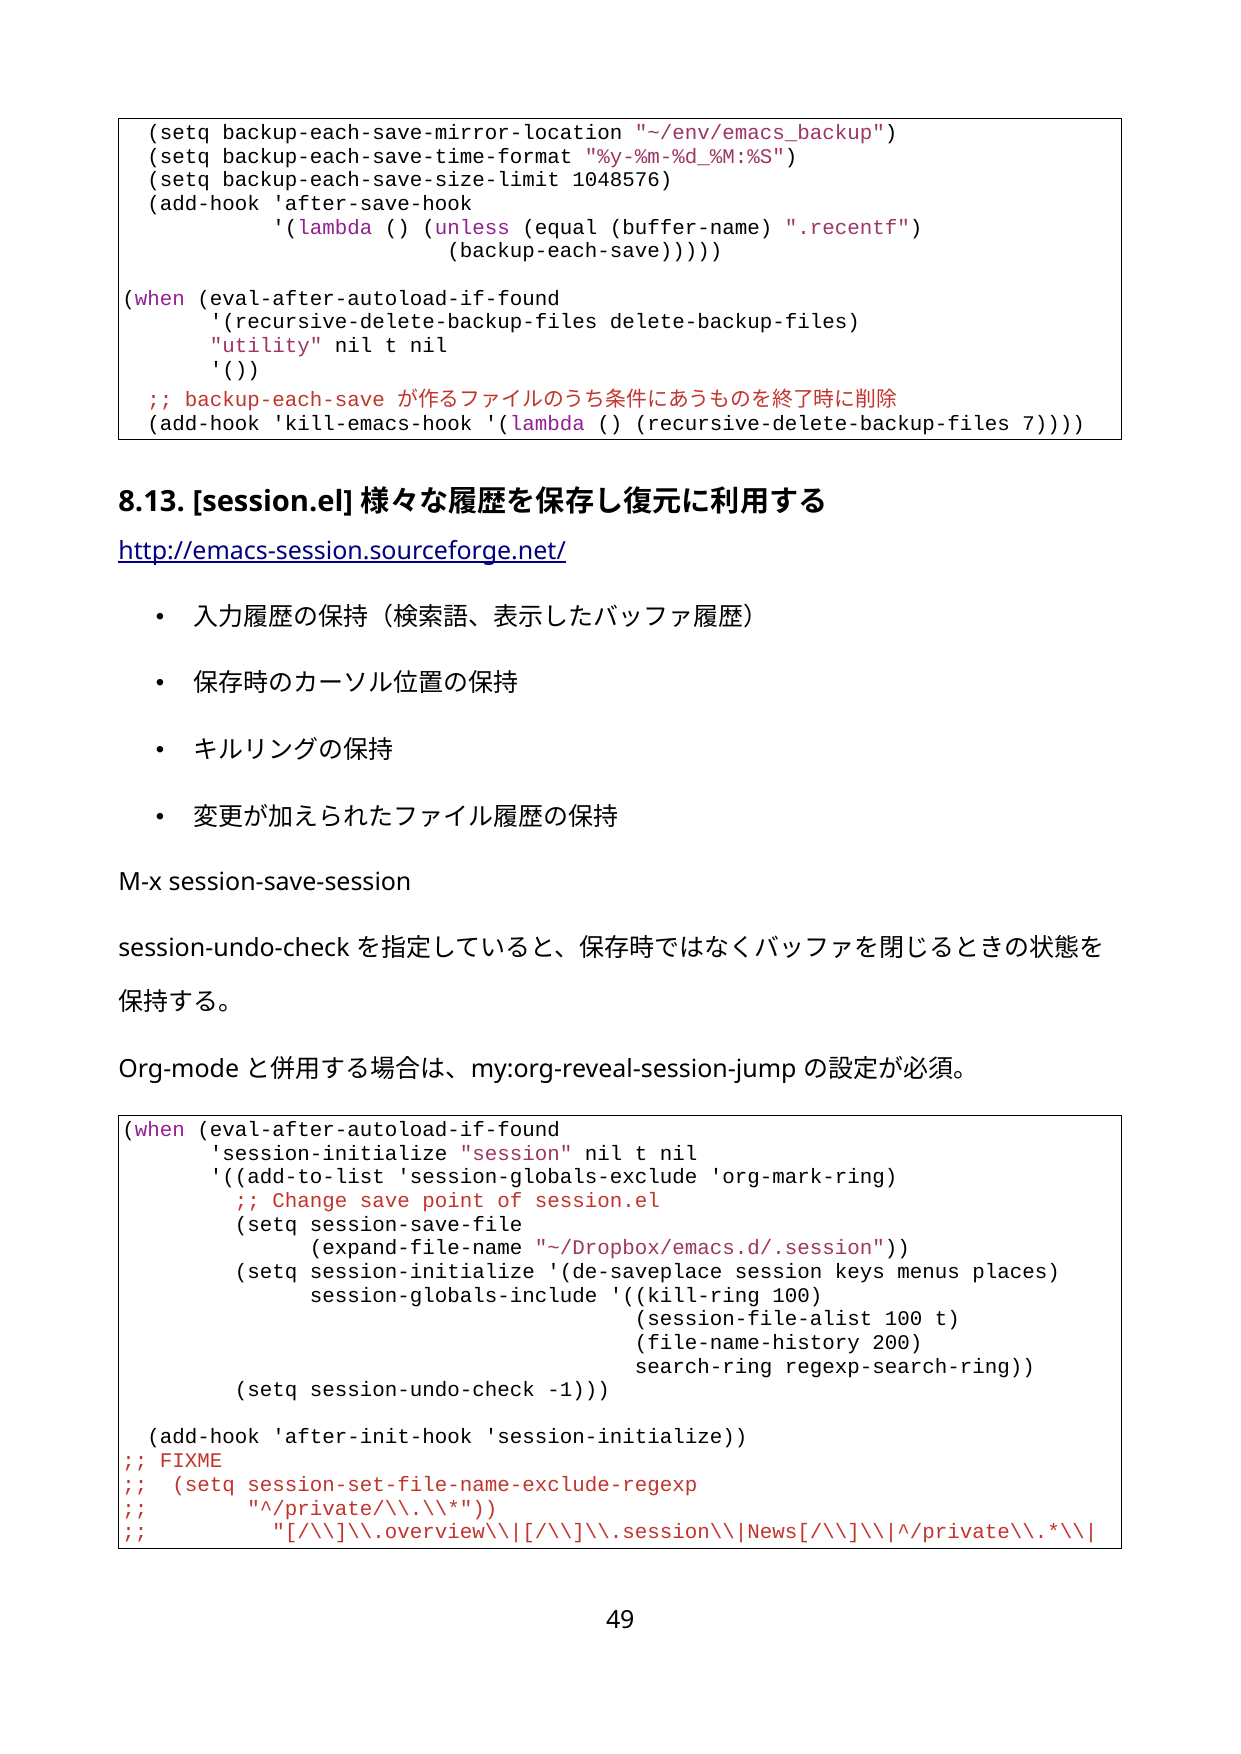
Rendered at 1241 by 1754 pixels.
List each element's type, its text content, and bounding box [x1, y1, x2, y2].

text ;; "^/private/\\.\\*")) [119, 1493, 1121, 1517]
text (session-file-alist 100 t) [119, 1304, 1121, 1328]
text (when (eval-after-autoload-if-found [119, 284, 1121, 307]
text (setq backup-each-save-mirror-location "~/env/emacs_backup") [119, 119, 1121, 142]
text M-x session-save-session [118, 863, 1122, 898]
text '((add-to-list 'session-globals-exclude 'org-mark-ring) [119, 1162, 1121, 1186]
text 'session-initialize "session" nil t nil [119, 1139, 1121, 1162]
text session-globals-include '((kill-ring 100) [119, 1281, 1121, 1304]
text Org-mode と併用する場合は、my:org-reveal-session-jump の設定が必須。 [118, 1048, 1122, 1084]
list 保存時のカーソル位置の保持 [156, 663, 1122, 699]
text '()) [119, 354, 1121, 378]
text ;; Change save point of session.el [119, 1186, 1121, 1210]
text (when (eval-after-autoload-if-found [119, 1116, 1121, 1139]
text (add-hook 'after-save-hook [119, 189, 1121, 213]
text ;; backup-each-save が作るファイルのうち条件にあうものを終了時に削除 [119, 378, 1121, 409]
list キルリングの保持 [156, 730, 1122, 766]
text (setq backup-each-save-size-limit 1048576) [119, 165, 1121, 189]
text "utility" nil t nil [119, 331, 1121, 354]
text (file-name-history 200) [119, 1328, 1121, 1352]
text (add-hook 'after-init-hook 'session-initialize)) [119, 1423, 1121, 1446]
text http://emacs-session.sourceforge.net/ [118, 532, 1122, 567]
text ;; "[/\\]\\.overview\\|[/\\]\\.session\\|News[/\\]\\|^/private\\.*\\| [119, 1517, 1121, 1548]
text search-ring regexp-search-ring)) [119, 1352, 1121, 1375]
text (setq backup-each-save-time-format "%y-%m-%d_%M:%S") [119, 142, 1121, 165]
list 変更が加えられたファイル履歴の保持 [156, 797, 1122, 833]
text (add-hook 'kill-emacs-hook '(lambda () (recursive-delete-backup-files 7)))) [119, 409, 1121, 439]
text (backup-each-save))))) [119, 236, 1121, 260]
text (expand-file-name "~/Dropbox/emacs.d/.session")) [119, 1233, 1121, 1257]
text ;; (setq session-set-file-name-exclude-regexp [119, 1470, 1121, 1493]
text session-undo-check を指定していると、保存時ではなくバッファを閉じるときの状態を保持する。 [118, 927, 1122, 1018]
text (setq session-undo-check -1))) [119, 1375, 1121, 1399]
text (setq session-initialize '(de-saveplace session keys menus places) [119, 1257, 1121, 1281]
list 入力履歴の保持（検索語、表示したバッファ履歴） [156, 596, 1122, 632]
text '(recursive-delete-backup-files delete-backup-files) [119, 307, 1121, 331]
text (setq session-save-file [119, 1210, 1121, 1233]
subtitle [session.el] 様々な履歴を保存し復元に利用する [118, 478, 1122, 520]
text ;; FIXME [119, 1446, 1121, 1470]
text '(lambda () (unless (equal (buffer-name) ".recentf") [119, 213, 1121, 236]
